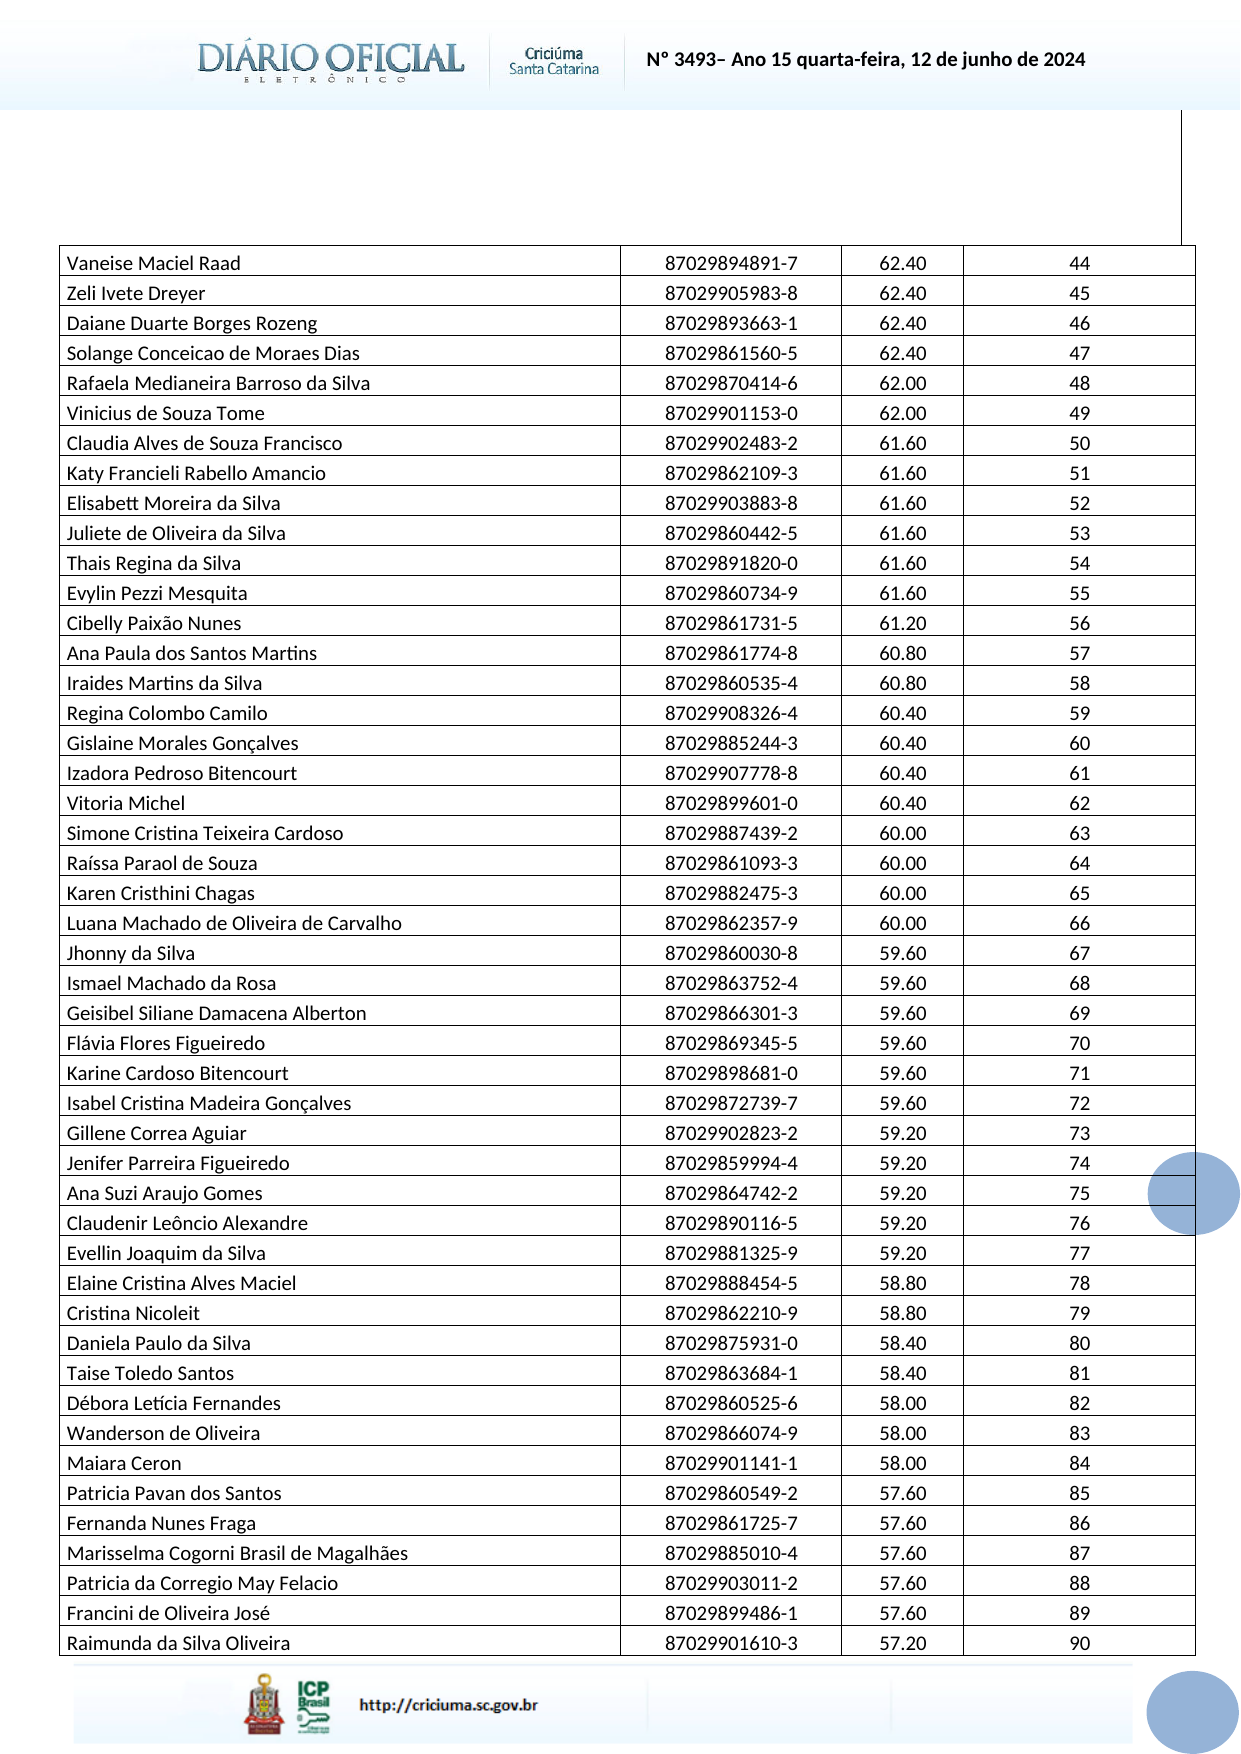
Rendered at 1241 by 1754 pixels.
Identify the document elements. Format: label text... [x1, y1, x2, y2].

table_cell 87029860442-5 [621, 516, 841, 545]
table_cell Iraides Martins da Silva [60, 666, 620, 695]
table_cell 70 [964, 1026, 1195, 1055]
table_cell 63 [964, 816, 1195, 845]
table_cell 87029866074-9 [621, 1416, 841, 1445]
table_cell Luana Machado de Oliveira de Carvalho [60, 906, 620, 935]
table_cell 80 [964, 1326, 1195, 1355]
table_cell Simone Cristina Teixeira Cardoso [60, 816, 620, 845]
table_cell 57.60 [842, 1506, 963, 1535]
table_cell 54 [964, 546, 1195, 575]
table_cell 68 [964, 966, 1195, 995]
table_cell 87029860734-9 [621, 576, 841, 605]
table_cell 85 [964, 1476, 1195, 1505]
table_cell 57.60 [842, 1536, 963, 1565]
table_cell 61.60 [842, 456, 963, 485]
table_cell 61.60 [842, 486, 963, 515]
table_cell 62 [964, 786, 1195, 815]
table_cell 87029866301-3 [621, 996, 841, 1025]
table_cell 87029887439-2 [621, 816, 841, 845]
table_cell 87029901141-1 [621, 1446, 841, 1475]
table_cell 82 [964, 1386, 1195, 1415]
table_cell 56 [964, 606, 1195, 635]
table_cell 49 [964, 396, 1195, 425]
table_cell 59.60 [842, 966, 963, 995]
table_cell 73 [964, 1116, 1195, 1145]
table_cell Vinicius de Souza Tome [60, 396, 620, 425]
table_cell Daiane Duarte Borges Rozeng [60, 306, 620, 335]
table_cell Evellin Joaquim da Silva [60, 1236, 620, 1265]
table_cell 58.00 [842, 1416, 963, 1445]
table_cell 61.60 [842, 426, 963, 455]
table_cell 59.60 [842, 996, 963, 1025]
table_cell 59.20 [842, 1206, 963, 1235]
table_cell 87029860525-6 [621, 1386, 841, 1415]
table_cell 50 [964, 426, 1195, 455]
table_cell 55 [964, 576, 1195, 605]
table_cell 62.00 [842, 366, 963, 395]
table_cell Daniela Paulo da Silva [60, 1326, 620, 1355]
table_cell 61 [964, 756, 1195, 785]
table_cell 90 [964, 1626, 1195, 1655]
table_cell 58 [964, 666, 1195, 695]
table_cell Patricia da Corregio May Felacio [60, 1566, 620, 1595]
table_cell Evylin Pezzi Mesquita [60, 576, 620, 605]
table_cell 87029901153-0 [621, 396, 841, 425]
table_cell Zeli Ivete Dreyer [60, 276, 620, 305]
table_cell 45 [964, 276, 1195, 305]
table_cell 62.40 [842, 276, 963, 305]
table_cell 59.20 [842, 1116, 963, 1145]
table_cell 60.40 [842, 726, 963, 755]
table_cell Isabel Cristina Madeira Gonçalves [60, 1086, 620, 1115]
table_cell 76 [964, 1206, 1183, 1235]
table_cell 57 [964, 636, 1195, 665]
table_cell Wanderson de Oliveira [60, 1416, 620, 1445]
table_cell Rafaela Medianeira Barroso da Silva [60, 366, 620, 395]
table_cell Katy Francieli Rabello Amancio [60, 456, 620, 485]
table_cell 87029863684-1 [621, 1356, 841, 1385]
table_cell Gillene Correa Aguiar [60, 1116, 620, 1145]
table_cell 66 [964, 906, 1195, 935]
table_cell 87029862109-3 [621, 456, 841, 485]
table_cell 61.60 [842, 546, 963, 575]
table_cell 87029862357-9 [621, 906, 841, 935]
table_cell 87029862210-9 [621, 1296, 841, 1325]
table_cell 87029882475-3 [621, 876, 841, 905]
table_cell 67 [964, 936, 1195, 965]
table_cell 77 [964, 1236, 1195, 1265]
table_cell 62.40 [842, 246, 963, 275]
table_cell 59.60 [842, 1026, 963, 1055]
table_cell Claudenir Leôncio Alexandre [60, 1206, 620, 1235]
table_cell 60.00 [842, 906, 963, 935]
table_cell Jenifer Parreira Figueiredo [60, 1146, 620, 1175]
table_cell 59.60 [842, 1086, 963, 1115]
table_cell 57.60 [842, 1596, 963, 1625]
table_cell Geisibel Siliane Damacena Alberton [60, 996, 620, 1025]
table_cell 87029872739-7 [621, 1086, 841, 1115]
table_cell 58.80 [842, 1296, 963, 1325]
table_cell Elaine Cristina Alves Maciel [60, 1266, 620, 1295]
table_cell Maiara Ceron [60, 1446, 620, 1475]
table_cell Karine Cardoso Bitencourt [60, 1056, 620, 1085]
table_cell 87029894891-7 [621, 246, 841, 275]
table_cell 87029881325-9 [621, 1236, 841, 1265]
table_cell 46 [964, 306, 1195, 335]
table_cell 83 [964, 1416, 1195, 1445]
table_cell 62.40 [842, 306, 963, 335]
table_cell Raimunda da Silva Oliveira [60, 1626, 620, 1655]
table_cell 59.60 [842, 1056, 963, 1085]
table_cell Elisabett Moreira da Silva [60, 486, 620, 515]
table_cell 87029885010-4 [621, 1536, 841, 1565]
table_cell Cibelly Paixão Nunes [60, 606, 620, 635]
table_cell 61.20 [842, 606, 963, 635]
table_cell 59.60 [842, 936, 963, 965]
table_cell Raíssa Paraol de Souza [60, 846, 620, 875]
table_cell Ana Suzi Araujo Gomes [60, 1176, 620, 1205]
table_cell 89 [964, 1596, 1195, 1625]
table_cell Marisselma Cogorni Brasil de Magalhães [60, 1536, 620, 1565]
table_cell 87029890116-5 [621, 1206, 841, 1235]
table_cell Claudia Alves de Souza Francisco [60, 426, 620, 455]
table_cell 87029902823-2 [621, 1116, 841, 1145]
table_cell Débora Letícia Fernandes [60, 1386, 620, 1415]
table_cell 86 [964, 1506, 1195, 1535]
table_cell 87029870414-6 [621, 366, 841, 395]
table_cell 60.40 [842, 786, 963, 815]
table_cell 59.20 [842, 1236, 963, 1265]
table_cell 87029898681-0 [621, 1056, 841, 1085]
table_cell 87029875931-0 [621, 1326, 841, 1355]
table_cell 87029899486-1 [621, 1596, 841, 1625]
table_cell 87029864742-2 [621, 1176, 841, 1205]
table_cell 58.00 [842, 1446, 963, 1475]
table_cell 61.60 [842, 576, 963, 605]
table_cell 81 [964, 1356, 1195, 1385]
table_cell 47 [964, 336, 1195, 365]
table_cell 87029885244-3 [621, 726, 841, 755]
table_cell 64 [964, 846, 1195, 875]
table_cell 60.80 [842, 636, 963, 665]
table_cell 87 [964, 1536, 1195, 1565]
table_cell Ana Paula dos Santos Martins [60, 636, 620, 665]
table_cell 87029869345-5 [621, 1026, 841, 1055]
table_cell 87029893663-1 [621, 306, 841, 335]
table_cell 58.40 [842, 1356, 963, 1385]
table_cell 60.40 [842, 756, 963, 785]
table_cell 87029888454-5 [621, 1266, 841, 1295]
table_cell 53 [964, 516, 1195, 545]
table_cell 48 [964, 366, 1195, 395]
table_cell 87029861731-5 [621, 606, 841, 635]
table_cell 84 [964, 1446, 1195, 1475]
table_cell 57.60 [842, 1476, 963, 1505]
table_cell 57.60 [842, 1566, 963, 1595]
table_cell 71 [964, 1056, 1195, 1085]
table_cell 87029861093-3 [621, 846, 841, 875]
table_cell Jhonny da Silva [60, 936, 620, 965]
table_cell 51 [964, 456, 1195, 485]
table_cell 61.60 [842, 516, 963, 545]
table_cell 87029902483-2 [621, 426, 841, 455]
table_cell 62.00 [842, 396, 963, 425]
table_cell 87029905983-8 [621, 276, 841, 305]
table_cell 60.00 [842, 846, 963, 875]
table_cell Francini de Oliveira José [60, 1596, 620, 1625]
table_cell Juliete de Oliveira da Silva [60, 516, 620, 545]
table_cell Taise Toledo Santos [60, 1356, 620, 1385]
table_cell 87029860549-2 [621, 1476, 841, 1505]
table_cell Vitoria Michel [60, 786, 620, 815]
table_cell Regina Colombo Camilo [60, 696, 620, 725]
table_cell Fernanda Nunes Fraga [60, 1506, 620, 1535]
table_cell 87029861774-8 [621, 636, 841, 665]
table_cell 75 [964, 1176, 1151, 1205]
table_cell 87029861560-5 [621, 336, 841, 365]
table_cell 60.40 [842, 696, 963, 725]
table_cell Flávia Flores Figueiredo [60, 1026, 620, 1055]
table_cell Thais Regina da Silva [60, 546, 620, 575]
table_cell 87029891820-0 [621, 546, 841, 575]
table_cell Patricia Pavan dos Santos [60, 1476, 620, 1505]
table_cell Solange Conceicao de Moraes Dias [60, 336, 620, 365]
table_cell 60 [964, 726, 1195, 755]
table_cell 79 [964, 1296, 1195, 1325]
table_cell 59 [964, 696, 1195, 725]
table_cell Vaneise Maciel Raad [60, 246, 620, 275]
table_cell Cristina Nicoleit [60, 1296, 620, 1325]
table_cell 87029860535-4 [621, 666, 841, 695]
table_cell 87029903011-2 [621, 1566, 841, 1595]
table_cell 87029899601-0 [621, 786, 841, 815]
table_cell 65 [964, 876, 1195, 905]
table_cell 87029861725-7 [621, 1506, 841, 1535]
table_cell 78 [964, 1266, 1195, 1295]
table_cell 87029908326-4 [621, 696, 841, 725]
table_cell 60.00 [842, 816, 963, 845]
table_cell 59.20 [842, 1176, 963, 1205]
table_cell 87029860030-8 [621, 936, 841, 965]
table_cell 59.20 [842, 1146, 963, 1175]
table_cell 44 [964, 246, 1195, 275]
table_cell 74 [964, 1146, 1195, 1175]
table_cell 87029907778-8 [621, 756, 841, 785]
table_cell 52 [964, 486, 1195, 515]
table_cell 87029901610-3 [621, 1626, 841, 1655]
table_cell 87029863752-4 [621, 966, 841, 995]
table_cell 60.00 [842, 876, 963, 905]
table_cell 88 [964, 1566, 1195, 1595]
table_cell 60.80 [842, 666, 963, 695]
table_cell 87029859994-4 [621, 1146, 841, 1175]
table_cell 58.40 [842, 1326, 963, 1355]
table_cell 57.20 [842, 1626, 963, 1655]
table_cell Karen Cristhini Chagas [60, 876, 620, 905]
table_cell Gislaine Morales Gonçalves [60, 726, 620, 755]
table_cell 69 [964, 996, 1195, 1025]
table_cell 58.80 [842, 1266, 963, 1295]
table_cell Izadora Pedroso Bitencourt [60, 756, 620, 785]
table_cell 58.00 [842, 1386, 963, 1415]
table_cell Ismael Machado da Rosa [60, 966, 620, 995]
table_cell 72 [964, 1086, 1195, 1115]
table_cell 87029903883-8 [621, 486, 841, 515]
table_cell 62.40 [842, 336, 963, 365]
